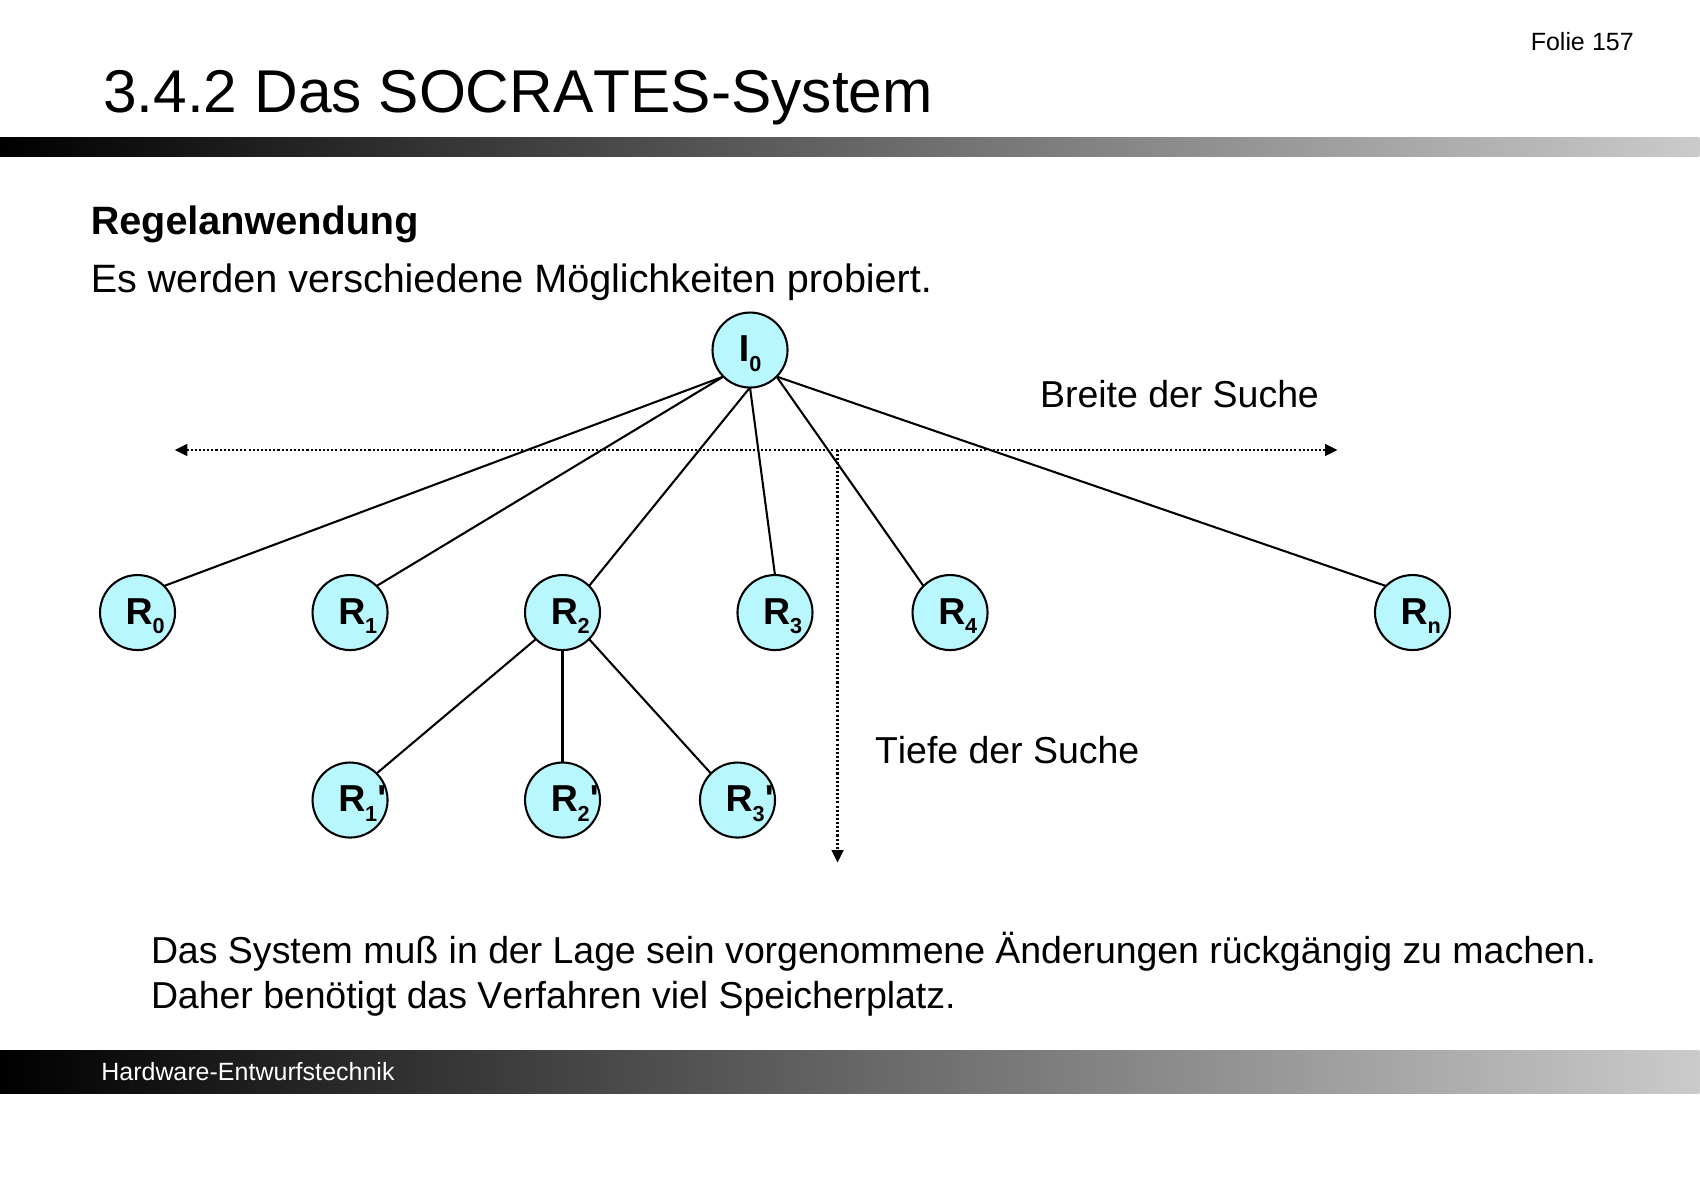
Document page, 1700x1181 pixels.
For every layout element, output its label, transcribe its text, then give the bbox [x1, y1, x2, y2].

text_box R2 [525, 575, 601, 650]
text_box I0 [712, 312, 788, 388]
list Regelanwendung Es werden verschiedene Möglichkeiten probiert. [74, 187, 1600, 1007]
text_box R4 [912, 575, 988, 651]
text_box R1' [312, 762, 388, 838]
text_box R3' [699, 762, 776, 838]
text_box Breite der Suche [1025, 362, 1334, 423]
title 3.4.2 Das SOCRATES-System [87, 36, 1421, 142]
text_box R0 [99, 575, 176, 651]
text_box Rn [1374, 575, 1451, 651]
text_box R2' [525, 762, 601, 838]
text_box R3 [737, 575, 813, 651]
text_box Tiefe der Suche [860, 718, 1155, 779]
text_box Das System muß in der Lage sein vorgenommene Änderungen rückgängig zu machen. Daher benötigt das Verfahren viel Speicherplatz. [136, 918, 1612, 1024]
text_box R1 [312, 575, 388, 651]
